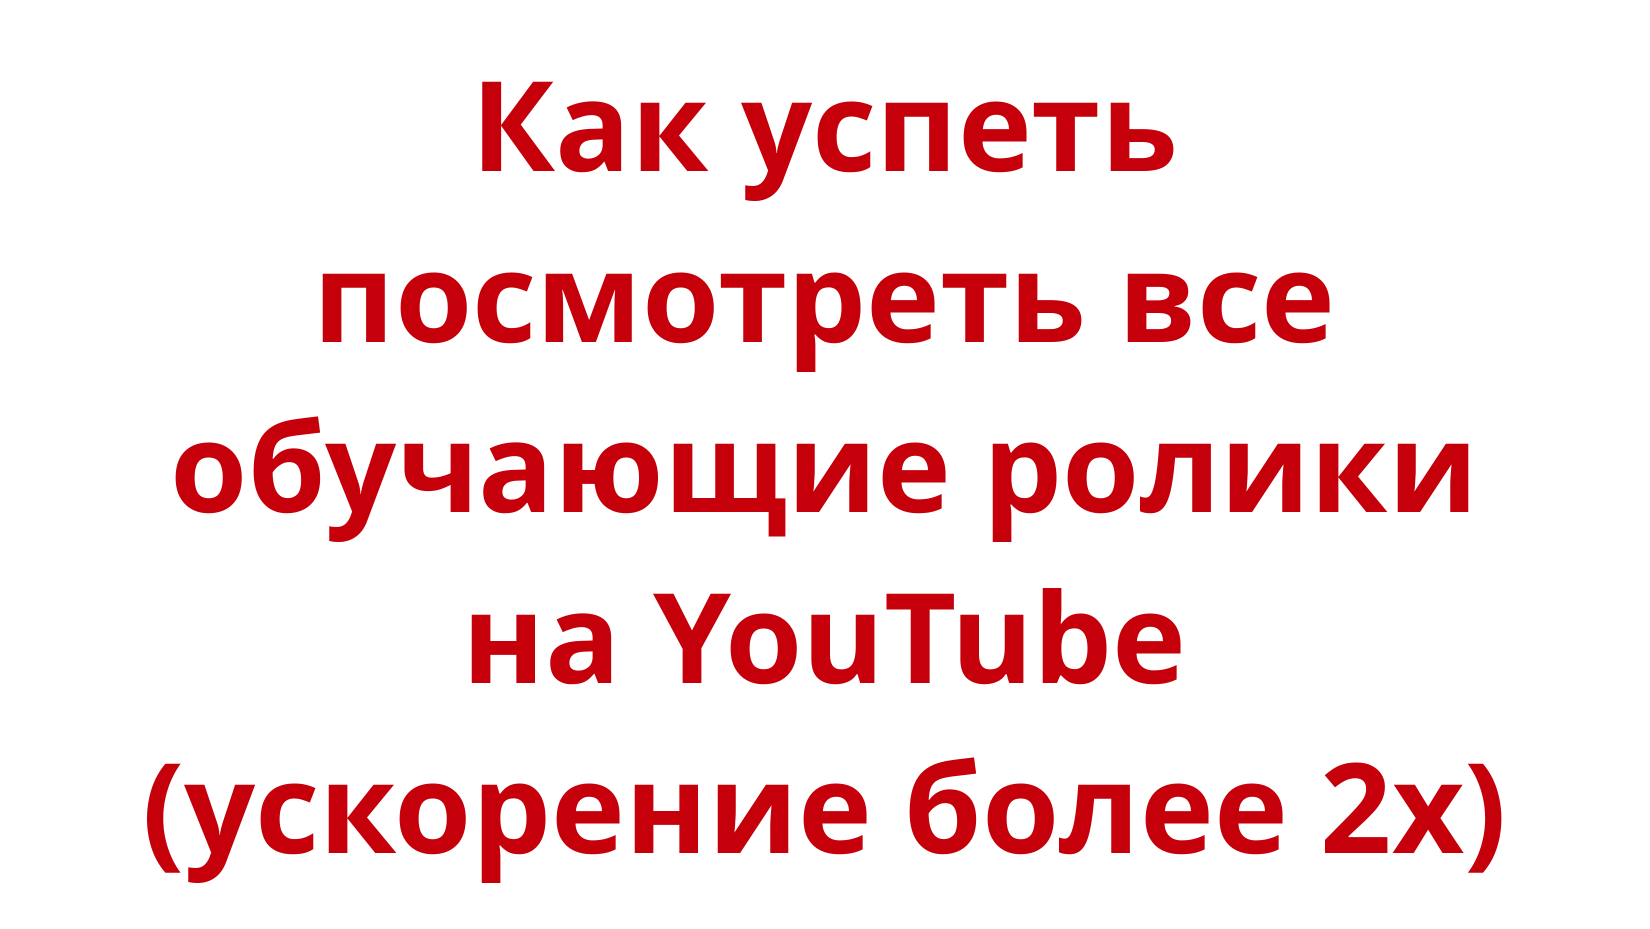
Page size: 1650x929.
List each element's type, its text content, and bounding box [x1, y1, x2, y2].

subtitle Как успеть посмотреть все обучающие ролики на YouTube (ускорение более 2х) [0, 0, 1650, 929]
